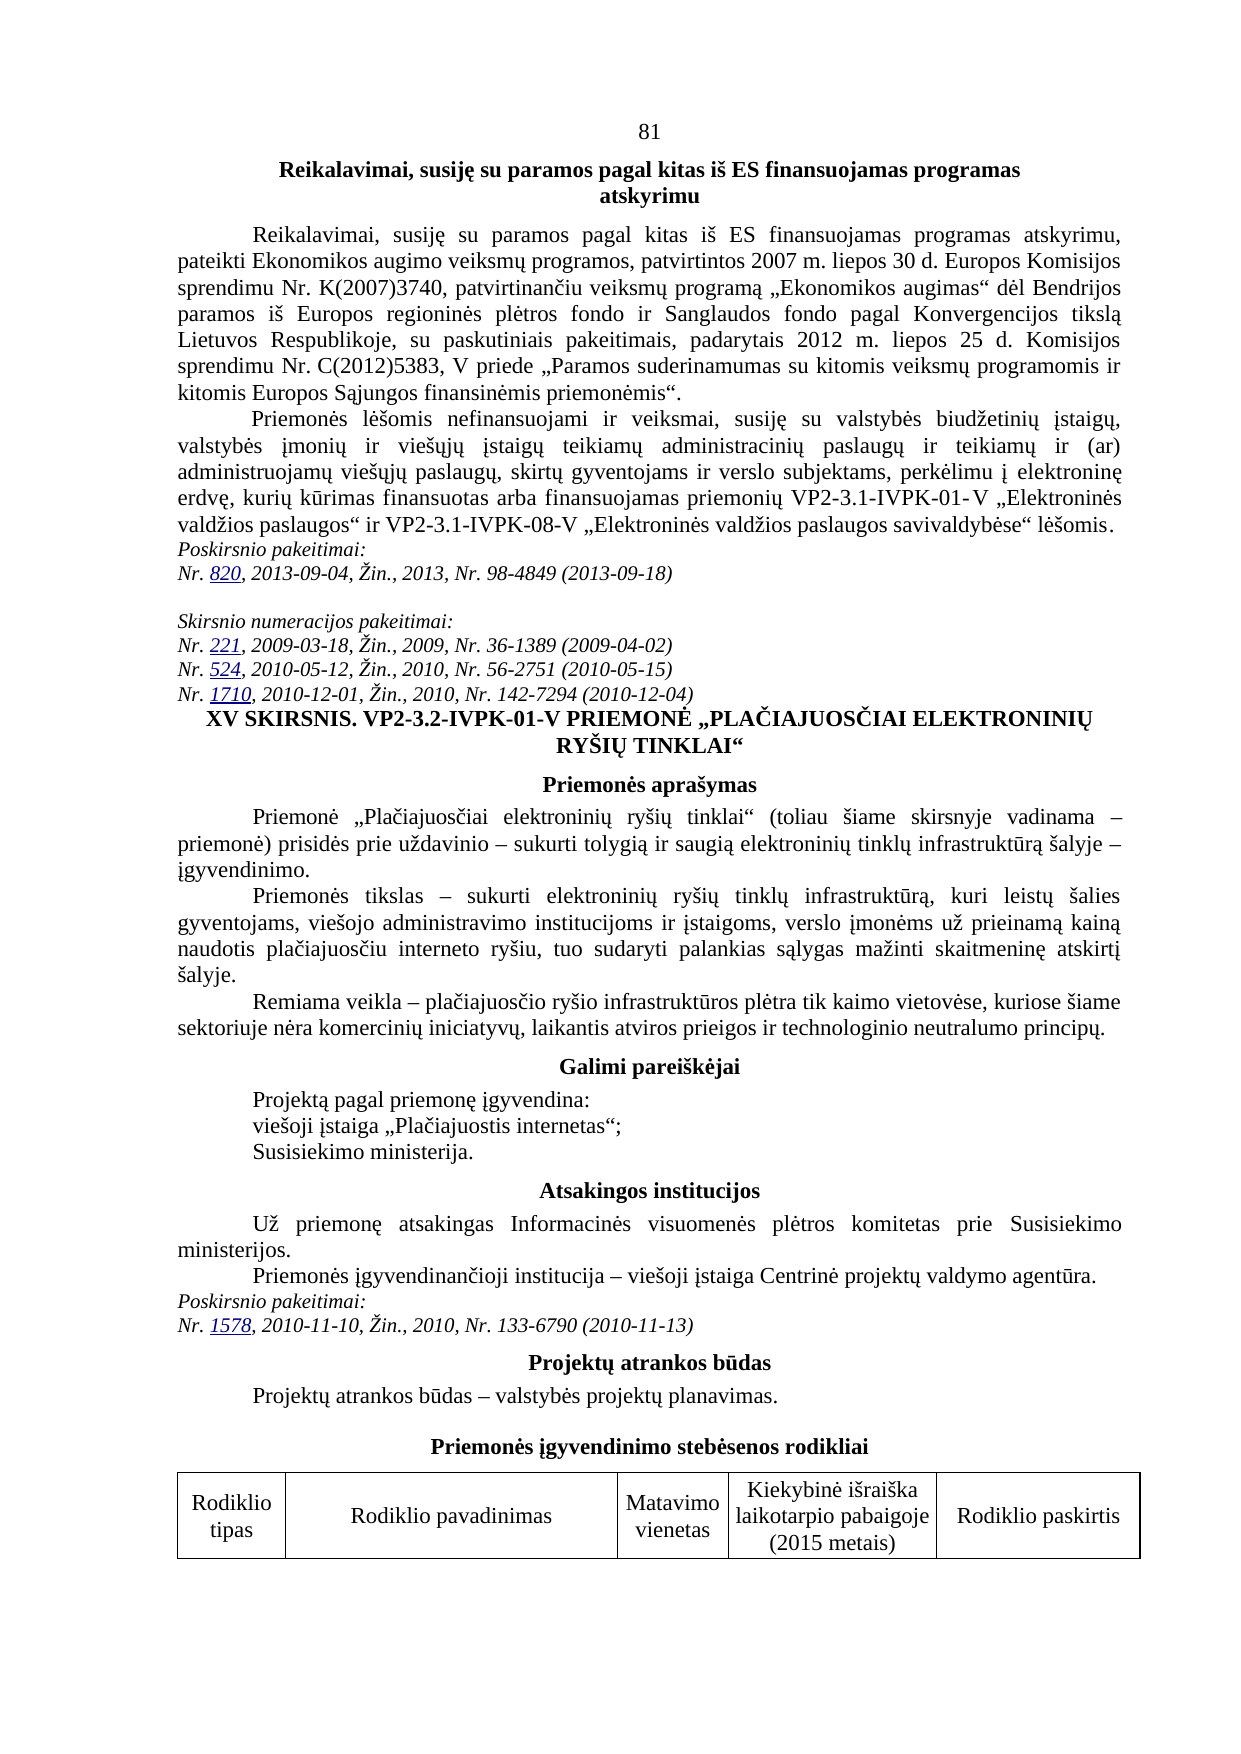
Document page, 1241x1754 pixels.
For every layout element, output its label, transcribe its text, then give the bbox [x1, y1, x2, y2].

subtitle XV SKIRSNIS. VP2-3.2-IVPK-01-V PRIEMONĖ „PLAČIAJUOSČIAI ELEKTRONINIŲ RYŠIŲ TINKLAI“ [177, 706, 1122, 758]
table_header Rodiklio pavadinimas [286, 1473, 617, 1558]
text Priemonės tikslas – sukurti elektroninių ryšių tinklų infrastruktūrą, kuri leistų šalies gyventojams, viešojo administravimo institucijoms ir įstaigoms, verslo įmonėms už prieinamą kainą naudotis plačiajuosčiu interneto ryšiu, tuo sudaryti palankias sąlygas mažinti skaitmeninę atskirtį šalyje. [177, 882, 1122, 988]
text Priemonės įgyvendinančioji institucija – viešoji įstaiga Centrinė projektų valdymo agentūra. [177, 1262, 1122, 1289]
table_header Kiekybinė išraiška laikotarpio pabaigoje (2015 metais) [729, 1473, 936, 1558]
text Nr. 1710, 2010-12-01, Žin., 2010, Nr. 142-7294 (2010-12-04) [177, 681, 1122, 706]
text Priemonė „Plačiajuosčiai elektroninių ryšių tinklai“ (toliau šiame skirsnyje vadinama – priemonė) prisidės prie uždavinio – sukurti tolygią ir saugią elektroninių tinklų infrastruktūrą šalyje – įgyvendinimo. [177, 803, 1122, 882]
text Priemonės aprašymas [177, 771, 1122, 797]
text Projektą pagal priemonę įgyvendina: [177, 1086, 1122, 1112]
text Skirsnio numeracijos pakeitimai: [177, 609, 1122, 633]
text Nr. 820, 2013-09-04, Žin., 2013, Nr. 98-4849 (2013-09-18) [177, 561, 1122, 585]
text Reikalavimai, susiję su paramos pagal kitas iš ES finansuojamas programas atskyrimu [177, 156, 1122, 208]
text Priemonės įgyvendinimo stebėsenos rodikliai [177, 1433, 1122, 1460]
text Nr. 524, 2010-05-12, Žin., 2010, Nr. 56-2751 (2010-05-15) [177, 657, 1122, 681]
text Projektų atrankos būdas [177, 1349, 1122, 1376]
table_header Rodiklio tipas [178, 1473, 285, 1558]
text Už priemonę atsakingas Informacinės visuomenės plėtros komitetas prie Susisiekimo ministerijos. [177, 1210, 1122, 1262]
text Nr. 221, 2009-03-18, Žin., 2009, Nr. 36-1389 (2009-04-02) [177, 633, 1122, 657]
text Atsakingos institucijos [177, 1177, 1122, 1203]
text Galimi pareiškėjai [177, 1053, 1122, 1079]
text Remiama veikla – plačiajuosčio ryšio infrastruktūros plėtra tik kaimo vietovėse, kuriose šiame sektoriuje nėra komercinių iniciatyvų, laikantis atviros prieigos ir technologinio neutralumo principų. [177, 988, 1122, 1041]
table_header Rodiklio paskirtis [937, 1473, 1139, 1558]
text Poskirsnio pakeitimai: [177, 537, 1122, 561]
text Priemonės lėšomis nefinansuojami ir veiksmai, susiję su valstybės biudžetinių įstaigų, valstybės įmonių ir viešųjų įstaigų teikiamų administracinių paslaugų ir teikiamų ir (ar) administruojamų viešųjų paslaugų, skirtų gyventojams ir verslo subjektams, perkėlimu į elektroninę erdvę, kurių kūrimas finansuotas arba finansuojamas priemonių VP2-3.1-IVPK-01-V „Elektroninės valdžios paslaugos“ ir VP2-3.1-IVPK-08-V „Elektroninės valdžios paslaugos savivaldybėse“ lėšomis. [177, 405, 1122, 537]
text Reikalavimai, susiję su paramos pagal kitas iš ES finansuojamas programas atskyrimu, pateikti Ekonomikos augimo veiksmų programos, patvirtintos 2007 m. liepos 30 d. Europos Komisijos sprendimu Nr. K(2007)3740, patvirtinančiu veiksmų programą „Ekonomikos augimas“ dėl Bendrijos paramos iš Europos regioninės plėtros fondo ir Sanglaudos fondo pagal Konvergencijos tikslą Lietuvos Respublikoje, su paskutiniais pakeitimais, padarytais 2012 m. liepos 25 d. Komisijos sprendimu Nr. C(2012)5383, V priede „Paramos suderinamumas su kitomis veiksmų programomis ir kitomis Europos Sąjungos finansinėmis priemonėmis“. [177, 221, 1122, 405]
text Projektų atrankos būdas – valstybės projektų planavimas. [177, 1382, 1122, 1408]
text viešoji įstaiga „Plačiajuostis internetas“; [177, 1112, 1122, 1138]
text Susisiekimo ministerija. [177, 1138, 1122, 1165]
text Poskirsnio pakeitimai: [177, 1289, 1122, 1313]
table_header Matavimo vienetas [618, 1473, 728, 1558]
text Nr. 1578, 2010-11-10, Žin., 2010, Nr. 133-6790 (2010-11-13) [177, 1313, 1122, 1337]
